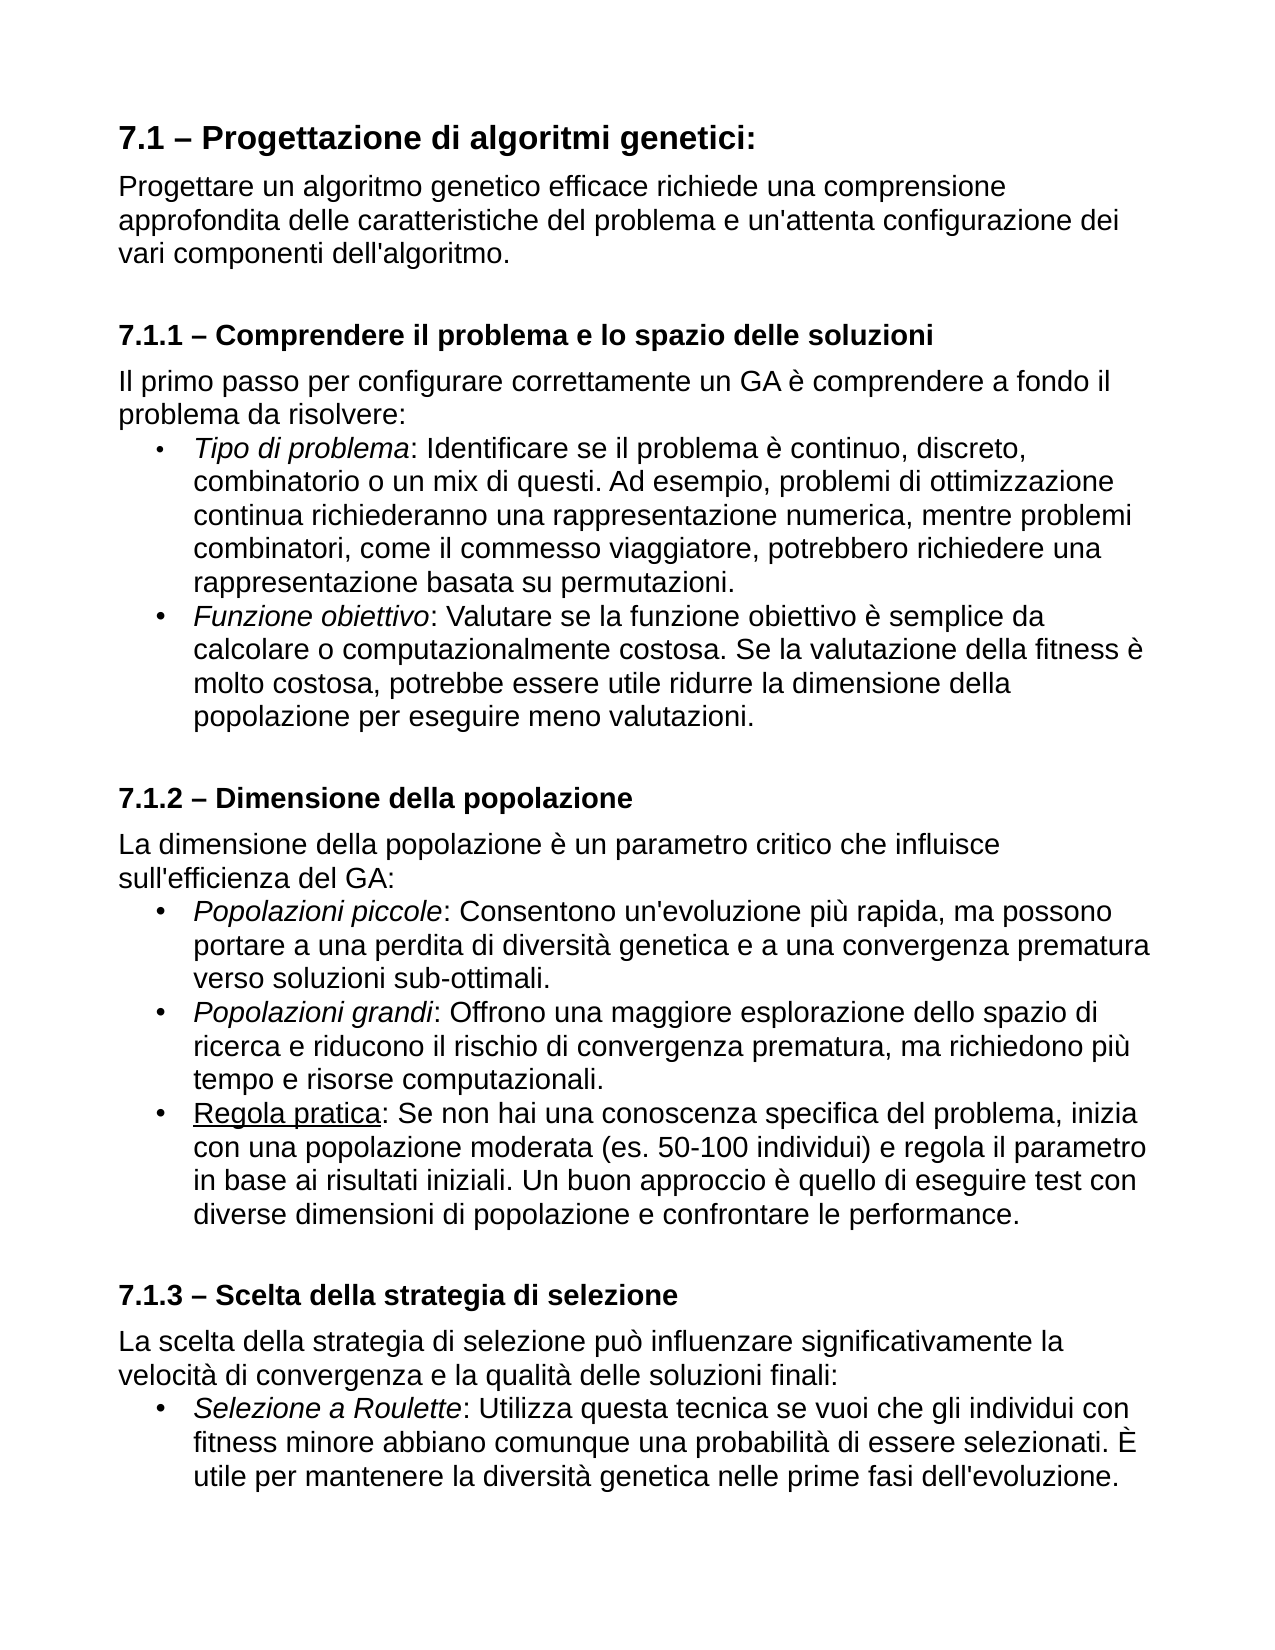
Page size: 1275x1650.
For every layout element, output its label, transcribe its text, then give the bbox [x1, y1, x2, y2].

text La dimensione della popolazione è un parametro critico che influisce sull'efficienza del GA: [118, 827, 1157, 894]
list Popolazioni grandi: Offrono una maggiore esplorazione dello spazio di ricerca e riducono il rischio di convergenza prematura, ma richiedono più tempo e risorse computazionali. [156, 995, 1157, 1096]
list Popolazioni piccole: Consentono un'evoluzione più rapida, ma possono portare a una perdita di diversità genetica e a una convergenza prematura verso soluzioni sub-ottimali. [156, 894, 1157, 995]
text Il primo passo per configurare correttamente un GA è comprendere a fondo il problema da risolvere: [118, 364, 1157, 431]
subtitle 7.1.3 – Scelta della strategia di selezione [118, 1278, 1157, 1312]
list Selezione a Roulette: Utilizza questa tecnica se vuoi che gli individui con fitness minore abbiano comunque una probabilità di essere selezionati. È utile per mantenere la diversità genetica nelle prime fasi dell'evoluzione. [156, 1392, 1157, 1492]
text Progettare un algoritmo genetico efficace richiede una comprensione approfondita delle caratteristiche del problema e un'attenta configurazione dei vari componenti dell'algoritmo. [118, 169, 1157, 270]
subtitle 7.1 – Progettazione di algoritmi genetici: [118, 118, 1157, 157]
list Regola pratica: Se non hai una conoscenza specifica del problema, inizia con una popolazione moderata (es. 50-100 individui) e regola il parametro in base ai risultati iniziali. Un buon approccio è quello di eseguire test con diverse dimensioni di popolazione e confrontare le performance. [156, 1096, 1157, 1230]
subtitle 7.1.1 – Comprendere il problema e lo spazio delle soluzioni [118, 318, 1157, 351]
text La scelta della strategia di selezione può influenzare significativamente la velocità di convergenza e la qualità delle soluzioni finali: [118, 1324, 1157, 1392]
list Funzione obiettivo: Valutare se la funzione obiettivo è semplice da calcolare o computazionalmente costosa. Se la valutazione della fitness è molto costosa, potrebbe essere utile ridurre la dimensione della popolazione per eseguire meno valutazioni. [156, 599, 1157, 733]
subtitle 7.1.2 – Dimensione della popolazione [118, 781, 1157, 815]
list Tipo di problema: Identificare se il problema è continuo, discreto, combinatorio o un mix di questi. Ad esempio, problemi di ottimizzazione continua richiederanno una rappresentazione numerica, mentre problemi combinatori, come il commesso viaggiatore, potrebbero richiedere una rappresentazione basata su permutazioni. [156, 431, 1157, 599]
